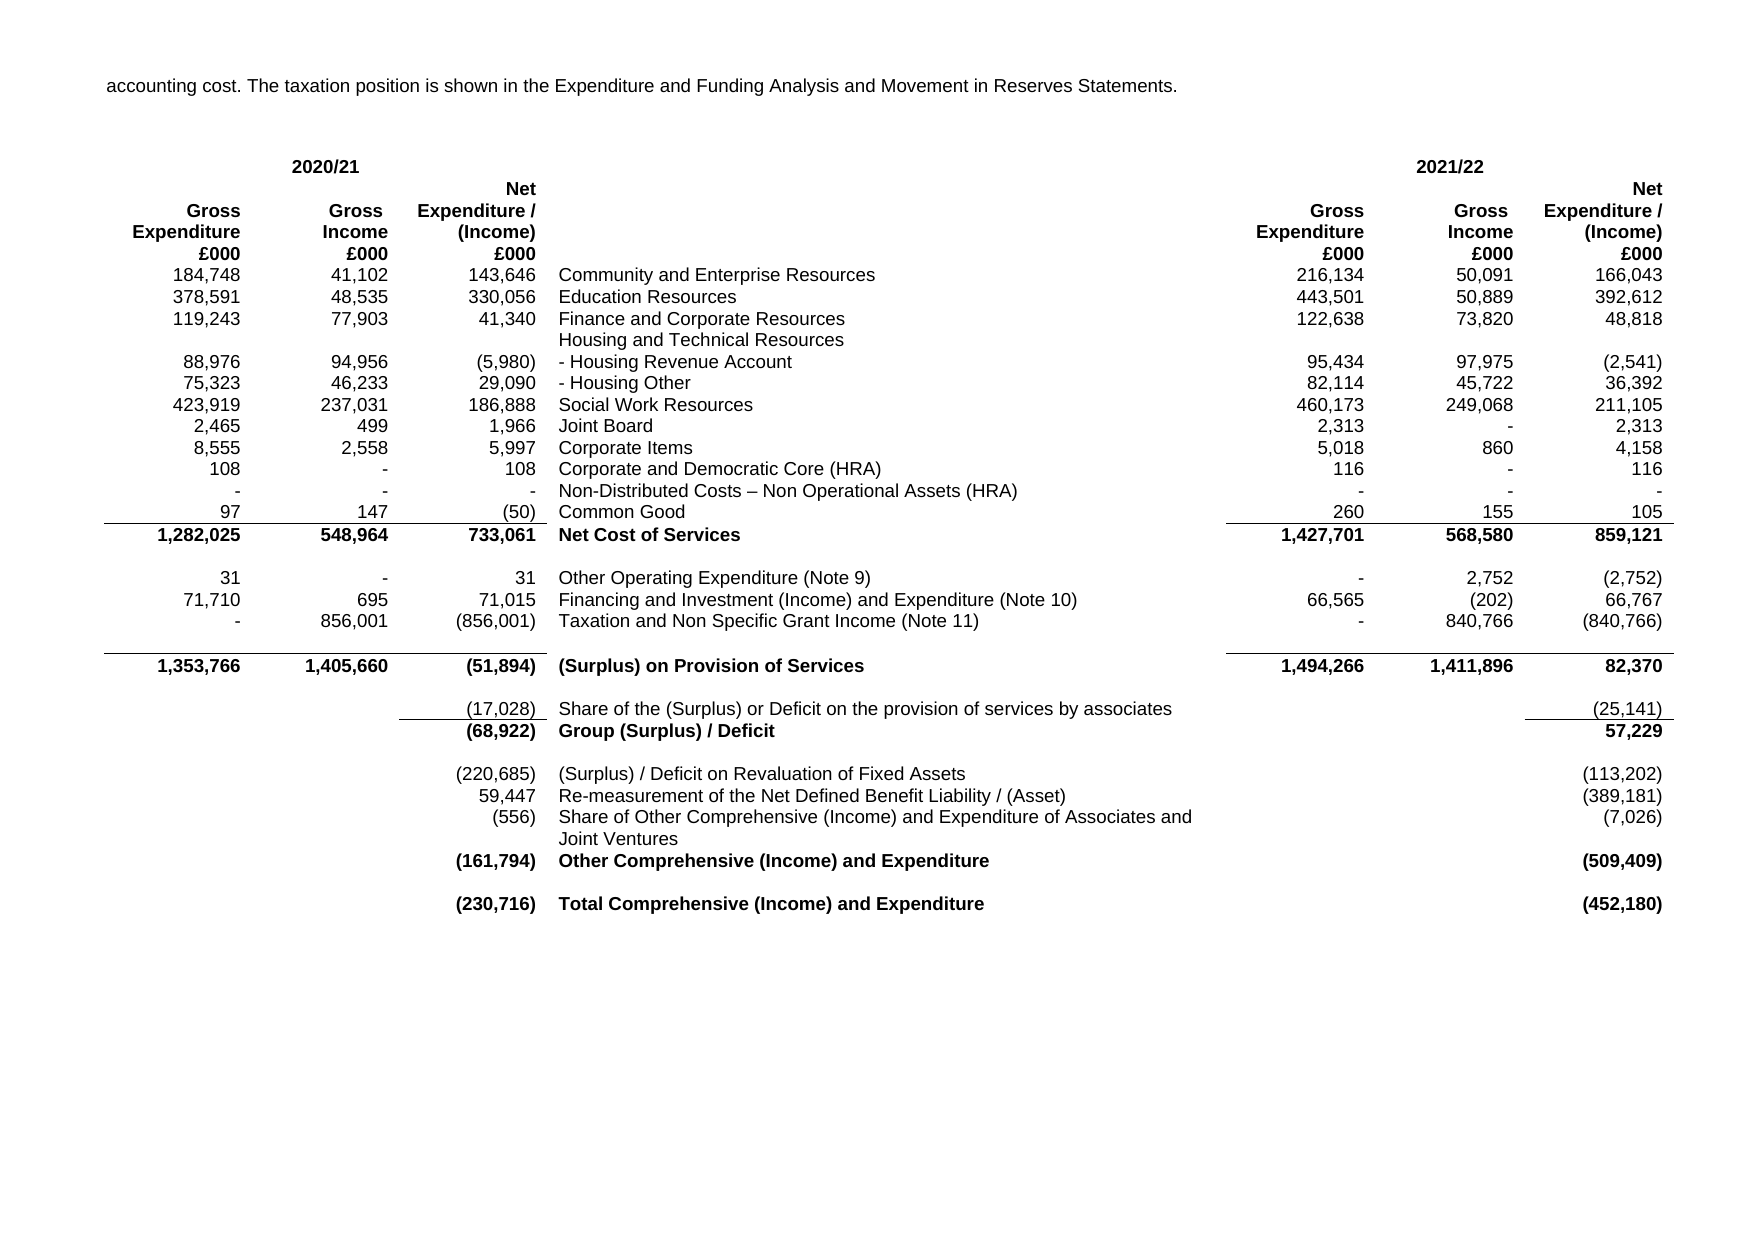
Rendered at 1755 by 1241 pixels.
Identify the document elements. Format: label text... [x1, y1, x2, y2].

table_cell [1375, 719, 1524, 763]
table_cell (230,716) [399, 893, 547, 914]
table_cell Housing and Technical Resources [547, 329, 1226, 350]
table_cell 378,591 [104, 286, 252, 307]
table_cell [104, 329, 252, 350]
table_header 2020/21 Gross Income £000 [252, 135, 399, 264]
table_cell [1375, 893, 1524, 914]
table_cell 211,105 [1525, 394, 1674, 415]
table_cell [104, 850, 252, 893]
table_cell - [252, 480, 399, 501]
table_cell 423,919 [104, 394, 252, 415]
table_cell 119,243 [104, 307, 252, 329]
table_cell Other Operating Expenditure (Note 9) [547, 567, 1226, 589]
table_cell - Housing Revenue Account [547, 350, 1226, 372]
table_cell (509,409) [1525, 850, 1674, 893]
table_cell 48,535 [252, 286, 399, 307]
table_cell - Housing Other [547, 372, 1226, 393]
table_header 2021/22 Gross Income £000 [1375, 135, 1524, 264]
table_cell [1226, 763, 1375, 785]
table_cell 237,031 [252, 394, 399, 415]
table_cell 4,158 [1525, 437, 1674, 458]
table_cell Finance and Corporate Resources [547, 307, 1226, 329]
table_cell 73,820 [1375, 307, 1524, 329]
table_cell 166,043 [1525, 264, 1674, 286]
table_cell [1375, 763, 1524, 785]
table_cell - [104, 610, 252, 653]
table_cell (68,922) [399, 720, 547, 763]
table_cell - [252, 567, 399, 589]
table_cell [1375, 698, 1524, 719]
table_cell 155 [1375, 501, 1524, 523]
table_cell Other Comprehensive (Income) and Expenditure [547, 850, 1226, 893]
table_cell 695 [252, 589, 399, 610]
table_cell 122,638 [1226, 307, 1375, 329]
table_cell [104, 698, 252, 719]
table_cell Corporate Items [547, 437, 1226, 458]
table_cell (50) [399, 501, 547, 523]
table_cell Net Cost of Services [547, 523, 1226, 567]
table_cell [1375, 785, 1524, 806]
table_cell Financing and Investment (Income) and Expenditure (Note 10) [547, 589, 1226, 610]
table_cell 216,134 [1226, 264, 1375, 286]
table_cell (556) [399, 806, 547, 849]
table_cell [104, 806, 252, 849]
table_cell [252, 850, 399, 893]
table_cell (51,894) [399, 654, 547, 697]
table_cell 1,494,266 [1226, 654, 1375, 697]
table_cell [1375, 329, 1524, 350]
table_cell [104, 893, 252, 914]
table_cell (161,794) [399, 850, 547, 893]
table_cell 330,056 [399, 286, 547, 307]
table_cell (856,001) [399, 610, 547, 653]
table_cell [104, 763, 252, 785]
table_cell 77,903 [252, 307, 399, 329]
table_cell Group (Surplus) / Deficit [547, 719, 1226, 763]
table_cell 88,976 [104, 350, 252, 372]
table_header Gross Expenditure £000 [1226, 135, 1375, 264]
table_cell 443,501 [1226, 286, 1375, 307]
table_cell 733,061 [399, 524, 547, 567]
table_cell - [252, 458, 399, 480]
table_cell [252, 763, 399, 785]
table_cell - [104, 480, 252, 501]
table_cell Total Comprehensive (Income) and Expenditure [547, 893, 1226, 914]
table_cell 5,018 [1226, 437, 1375, 458]
table_cell 46,233 [252, 372, 399, 393]
table_cell Re-measurement of the Net Defined Benefit Liability / (Asset) [547, 785, 1226, 806]
table_cell Non-Distributed Costs – Non Operational Assets (HRA) [547, 480, 1226, 501]
table_cell (25,141) [1525, 698, 1674, 719]
table_cell 8,555 [104, 437, 252, 458]
table_cell Common Good [547, 501, 1226, 523]
table_cell [1226, 850, 1375, 893]
table_cell - [1375, 458, 1524, 480]
table_cell 82,370 [1525, 654, 1674, 697]
table_cell 57,229 [1525, 720, 1674, 763]
table_cell 147 [252, 501, 399, 523]
table_cell 2,465 [104, 415, 252, 437]
table_cell 860 [1375, 437, 1524, 458]
table_cell 856,001 [252, 610, 399, 653]
table_header Net Expenditure / (Income) £000 [1525, 135, 1674, 264]
table_cell 41,340 [399, 307, 547, 329]
table_cell 1,353,766 [104, 654, 252, 697]
table_cell 184,748 [104, 264, 252, 286]
table_cell 71,710 [104, 589, 252, 610]
table_cell [399, 329, 547, 350]
table_cell (202) [1375, 589, 1524, 610]
table_cell (Surplus) on Provision of Services [547, 653, 1226, 697]
table_cell 499 [252, 415, 399, 437]
table_cell 2,313 [1226, 415, 1375, 437]
table_cell (113,202) [1525, 763, 1674, 785]
table_cell 45,722 [1375, 372, 1524, 393]
table_cell [1226, 785, 1375, 806]
table_cell [1525, 329, 1674, 350]
table_cell 116 [1226, 458, 1375, 480]
table_cell (220,685) [399, 763, 547, 785]
table_cell 94,956 [252, 350, 399, 372]
table_cell 29,090 [399, 372, 547, 393]
table_cell - [1226, 567, 1375, 589]
table_cell 95,434 [1226, 350, 1375, 372]
table_cell [252, 698, 399, 719]
table_cell Education Resources [547, 286, 1226, 307]
table_cell 31 [399, 567, 547, 589]
table_cell (2,752) [1525, 567, 1674, 589]
table_cell Share of Other Comprehensive (Income) and Expenditure of Associates and Joint Ventures [547, 806, 1226, 849]
table_cell - [399, 480, 547, 501]
table_cell 859,121 [1525, 524, 1674, 567]
table_cell - [1226, 480, 1375, 501]
table_cell 143,646 [399, 264, 547, 286]
table_cell 50,091 [1375, 264, 1524, 286]
table_cell (840,766) [1525, 610, 1674, 653]
table_cell [252, 893, 399, 914]
table_cell 249,068 [1375, 394, 1524, 415]
table_cell Taxation and Non Specific Grant Income (Note 11) [547, 610, 1226, 653]
table_cell [1226, 698, 1375, 719]
table_cell (5,980) [399, 350, 547, 372]
table_cell [252, 806, 399, 849]
table_cell [252, 785, 399, 806]
table_cell 1,282,025 [104, 524, 252, 567]
table_cell Social Work Resources [547, 394, 1226, 415]
table_cell [1226, 893, 1375, 914]
table_cell (452,180) [1525, 893, 1674, 914]
table_cell (Surplus) / Deficit on Revaluation of Fixed Assets [547, 763, 1226, 785]
table_cell 41,102 [252, 264, 399, 286]
table_cell Community and Enterprise Resources [547, 264, 1226, 286]
table_cell 97 [104, 501, 252, 523]
table_cell 108 [399, 458, 547, 480]
table_cell 66,565 [1226, 589, 1375, 610]
table_cell 1,427,701 [1226, 524, 1375, 567]
table_cell 568,580 [1375, 524, 1524, 567]
table_cell 75,323 [104, 372, 252, 393]
text accounting cost. The taxation position is shown in the Expenditure and Funding Analysis and Movement in Reserves Statements. [106, 75, 1548, 118]
table_cell [252, 719, 399, 763]
table_cell Share of the (Surplus) or Deficit on the provision of services by associates [547, 698, 1226, 719]
table_cell - [1525, 480, 1674, 501]
table_cell 2,752 [1375, 567, 1524, 589]
table_cell 48,818 [1525, 307, 1674, 329]
table_cell - [1375, 480, 1524, 501]
table_cell - [1226, 610, 1375, 653]
table_cell (7,026) [1525, 806, 1674, 849]
table_cell 840,766 [1375, 610, 1524, 653]
table_cell - [1375, 415, 1524, 437]
table_cell 105 [1525, 501, 1674, 523]
table_cell (389,181) [1525, 785, 1674, 806]
table_cell 1,405,660 [252, 654, 399, 697]
table_cell 1,411,896 [1375, 654, 1524, 697]
table_cell [1226, 806, 1375, 849]
table_cell 548,964 [252, 524, 399, 567]
table_cell 97,975 [1375, 350, 1524, 372]
table_cell [1226, 329, 1375, 350]
table_cell 116 [1525, 458, 1674, 480]
table_cell [104, 719, 252, 763]
table_cell 59,447 [399, 785, 547, 806]
table_header [547, 135, 1226, 264]
table_cell (17,028) [399, 698, 547, 719]
table_cell [252, 329, 399, 350]
table_cell 66,767 [1525, 589, 1674, 610]
table_cell 1,966 [399, 415, 547, 437]
table_cell 36,392 [1525, 372, 1674, 393]
table_cell 82,114 [1226, 372, 1375, 393]
table_cell 392,612 [1525, 286, 1674, 307]
table_cell 50,889 [1375, 286, 1524, 307]
table_cell [104, 785, 252, 806]
table_header Net Expenditure / (Income) £000 [399, 135, 547, 264]
table_cell 2,558 [252, 437, 399, 458]
table_cell 260 [1226, 501, 1375, 523]
table_cell Joint Board [547, 415, 1226, 437]
table_header Gross Expenditure £000 [104, 135, 252, 264]
table_cell [1375, 806, 1524, 849]
table_cell 2,313 [1525, 415, 1674, 437]
table_cell (2,541) [1525, 350, 1674, 372]
table_cell 108 [104, 458, 252, 480]
table_cell [1226, 719, 1375, 763]
table_cell 186,888 [399, 394, 547, 415]
table_cell [1375, 850, 1524, 893]
table_cell 31 [104, 567, 252, 589]
table_cell 5,997 [399, 437, 547, 458]
table_cell 71,015 [399, 589, 547, 610]
table_cell Corporate and Democratic Core (HRA) [547, 458, 1226, 480]
table_cell 460,173 [1226, 394, 1375, 415]
